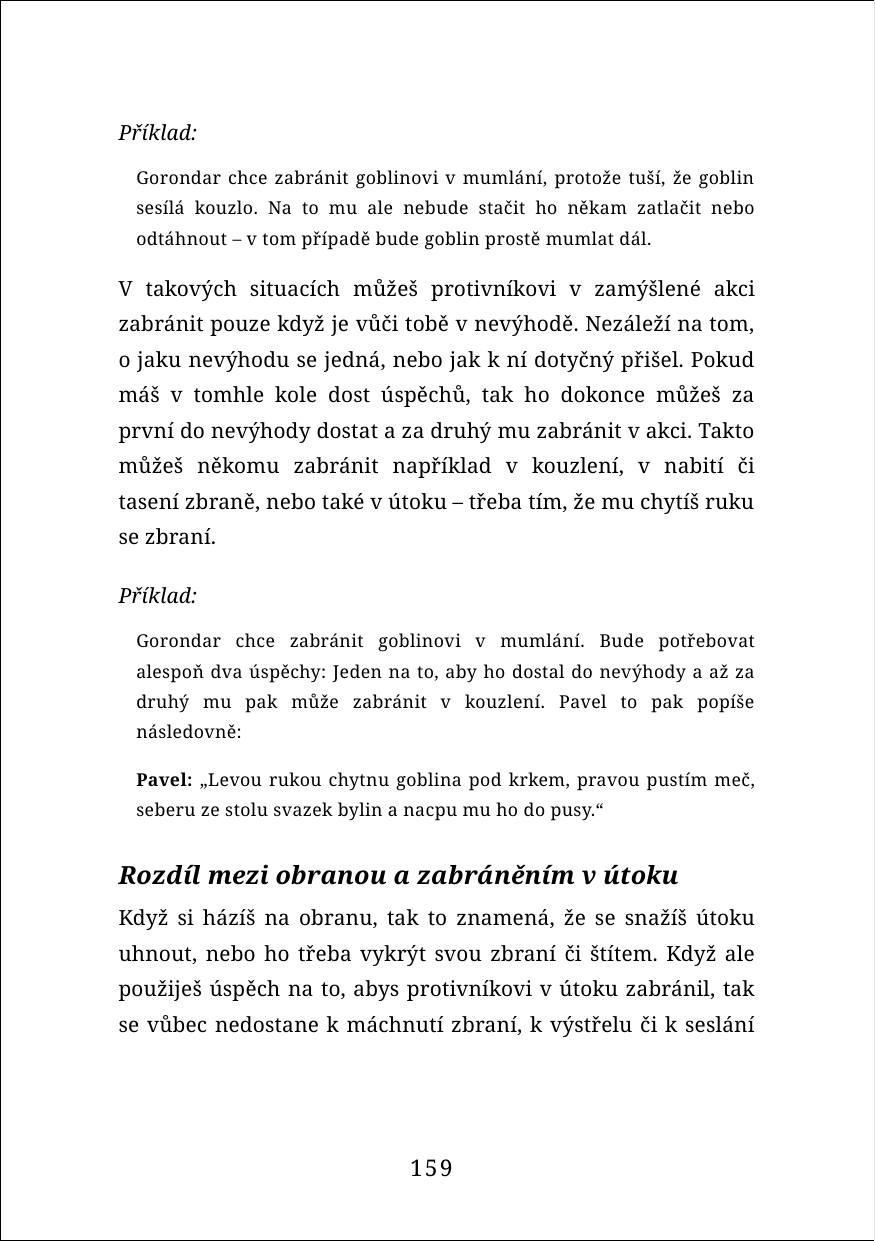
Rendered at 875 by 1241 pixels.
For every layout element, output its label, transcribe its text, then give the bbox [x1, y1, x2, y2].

text Když si házíš na obranu, tak to znamená, že se snažíš útoku uhnout, nebo ho třeba vykrýt svou zbraní či štítem. Když ale použiješ úspěch na to, abys protivníkovi v útoku zabránil, tak se vůbec nedostane k máchnutí zbraní, k výstřelu či k seslání [118, 903, 756, 1038]
subtitle Rozdíl mezi obranou a zabráněním v útoku [118, 857, 756, 891]
text Gorondar chce zabránit goblinovi v mumlání. Bude potřebovat alespoň dva úspěchy: Jeden na to, aby ho dostal do nevýhody a až za druhý mu pak může zabránit v kouzlení. Pavel to pak popíše následovně: [136, 629, 756, 744]
text Příklad: [118, 118, 756, 147]
text Příklad: [118, 582, 756, 610]
text Pavel: „Levou rukou chytnu goblina pod krkem, pravou pustím meč, seberu ze stolu svazek bylin a nacpu mu ho do pusy.“ [136, 767, 756, 822]
text Gorondar chce zabránit goblinovi v mumlání, protože tuší, že goblin sesílá kouzlo. Na to mu ale nebude stačit ho někam zatlačit nebo odtáhnout – v tom případě bude goblin prostě mumlat dál. [136, 166, 756, 250]
text V takových situacích můžeš protivníkovi v zamýšlené akci zabránit pouze když je vůči tobě v nevýhodě. Nezáleží na tom, o jaku nevýhodu se jedná, nebo jak k ní dotyčný přišel. Pokud máš v tomhle kole dost úspěchů, tak ho dokonce můžeš za první do nevýhody dostat a za druhý mu zabránit v akci. Takto můžeš někomu zabránit například v kouzlení, v nabití či tasení zbraně, nebo také v útoku – třeba tím, že mu chytíš ruku se zbraní. [118, 274, 756, 551]
